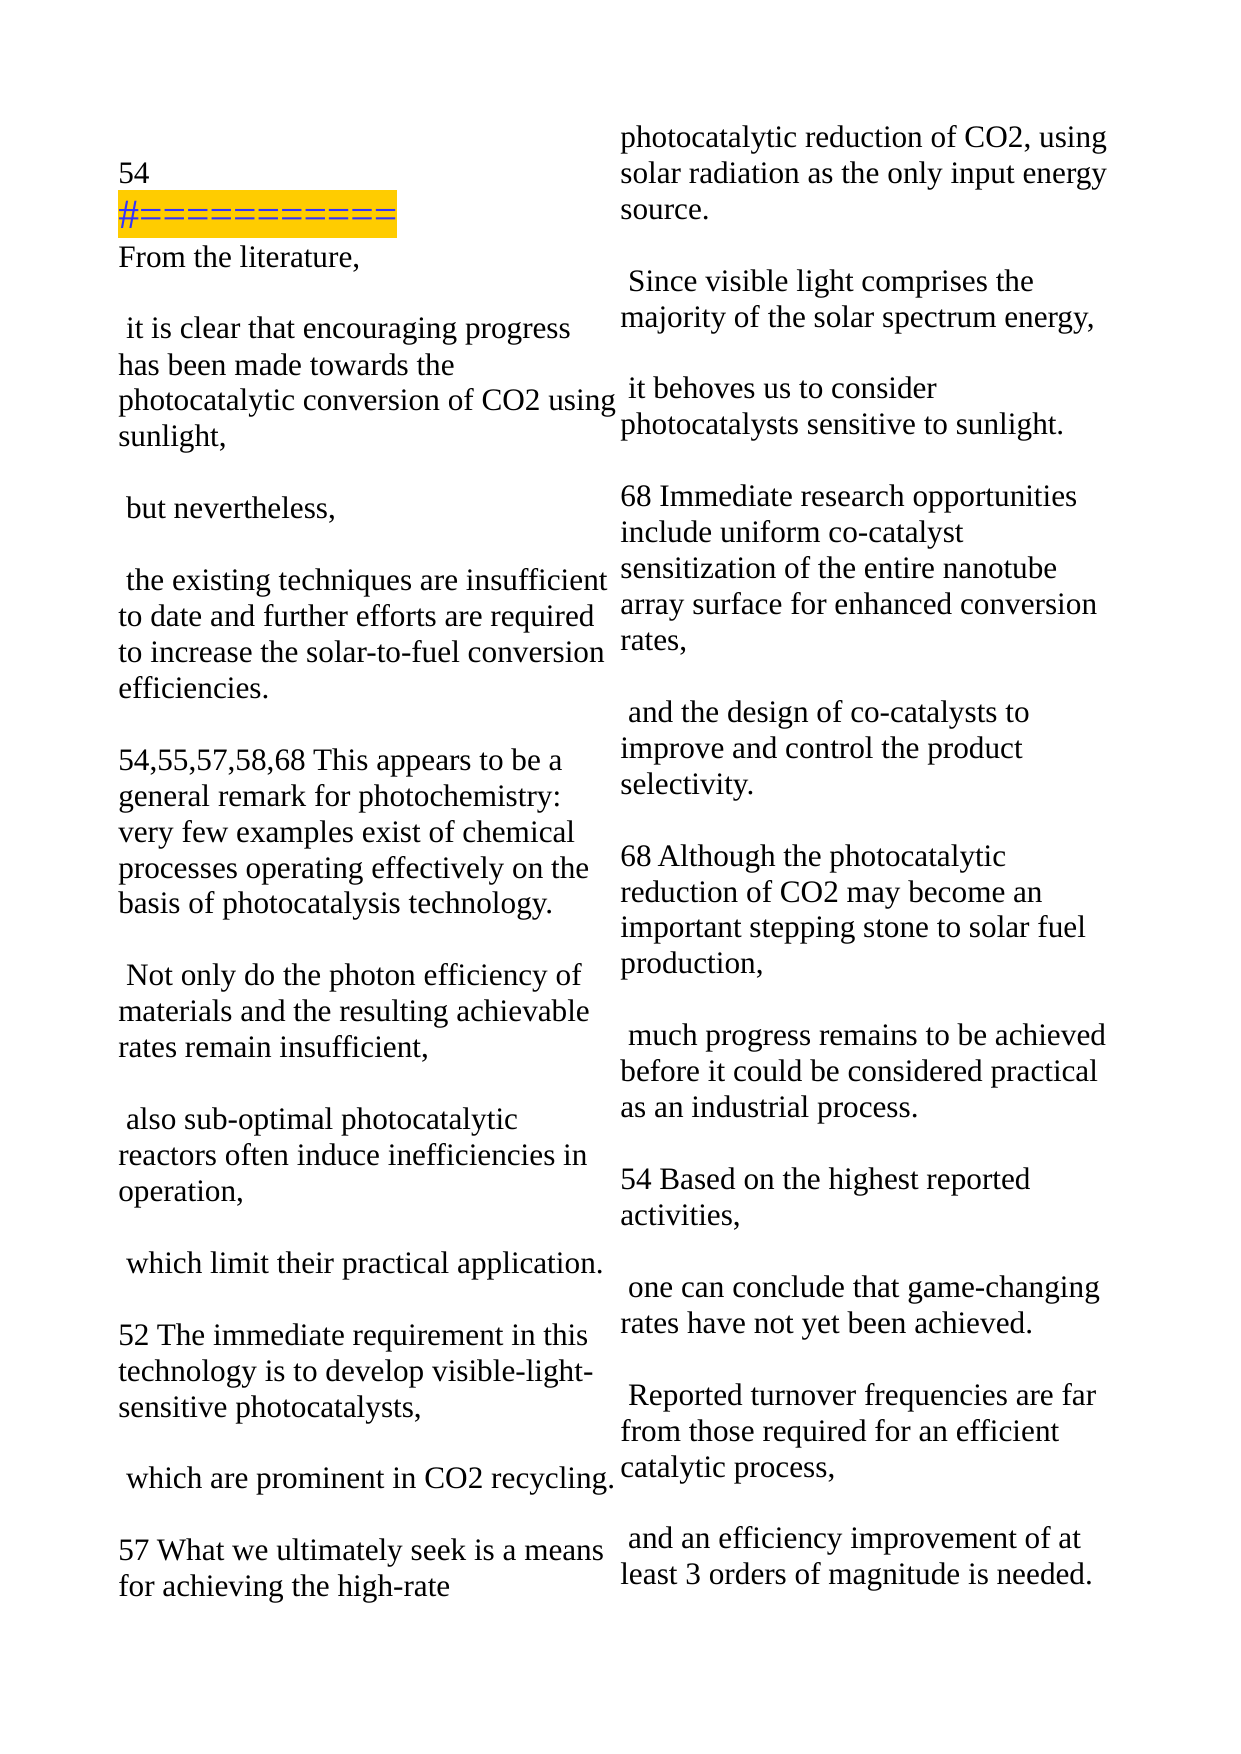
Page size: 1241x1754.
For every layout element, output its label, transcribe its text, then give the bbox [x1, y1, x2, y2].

text 57 What we ultimately seek is a means for achieving the high-rate [118, 1532, 620, 1603]
text it is clear that encouraging progress has been made towards the photocatalytic conversion of CO2 using sunlight, [118, 310, 620, 453]
text Not only do the photon efficiency of materials and the resulting achievable rates remain insufficient, [118, 957, 620, 1064]
text the existing techniques are insufficient to date and further efforts are required to increase the solar-to-fuel conversion efficiencies. [118, 561, 620, 705]
text 54 Based on the highest reported activities, [620, 1160, 1122, 1232]
text also sub-optimal photocatalytic reactors often induce inefficiencies in operation, [118, 1100, 620, 1208]
text it behoves us to consider photocatalysts sensitive to sunlight. [620, 370, 1122, 442]
text Reported turnover frequencies are far from those required for an efficient catalytic process, [620, 1376, 1122, 1484]
text which limit their practical application. [118, 1244, 620, 1280]
text but nevertheless, [118, 489, 620, 525]
text 54 [118, 154, 620, 190]
text 68 Immediate research opportunities include uniform co-catalyst sensitization of the entire nanotube array surface for enhanced conversion rates, [620, 477, 1122, 657]
text one can conclude that game-changing rates have not yet been achieved. [620, 1268, 1122, 1340]
text and the design of co-catalysts to improve and control the product selectivity. [620, 693, 1122, 801]
text much progress remains to be achieved before it could be considered practical as an industrial process. [620, 1017, 1122, 1124]
text and an efficiency improvement of at least 3 orders of magnitude is needed. [620, 1520, 1122, 1592]
text 68 Although the photocatalytic reduction of CO2 may become an important stepping stone to solar fuel production, [620, 837, 1122, 981]
text Since visible light comprises the majority of the solar spectrum energy, [620, 262, 1122, 334]
text From the literature, [118, 238, 620, 274]
text which are prominent in CO2 recycling. [118, 1460, 620, 1496]
text 52 The immediate requirement in this technology is to develop visible-light-sensitive photocatalysts, [118, 1316, 620, 1424]
text #=========== [118, 190, 620, 238]
text 54,55,57,58,68 This appears to be a general remark for photochemistry: very few examples exist of chemical processes operating effectively on the basis of photocatalysis technology. [118, 741, 620, 921]
text photocatalytic reduction of CO2, using solar radiation as the only input energy source. [620, 118, 1122, 226]
